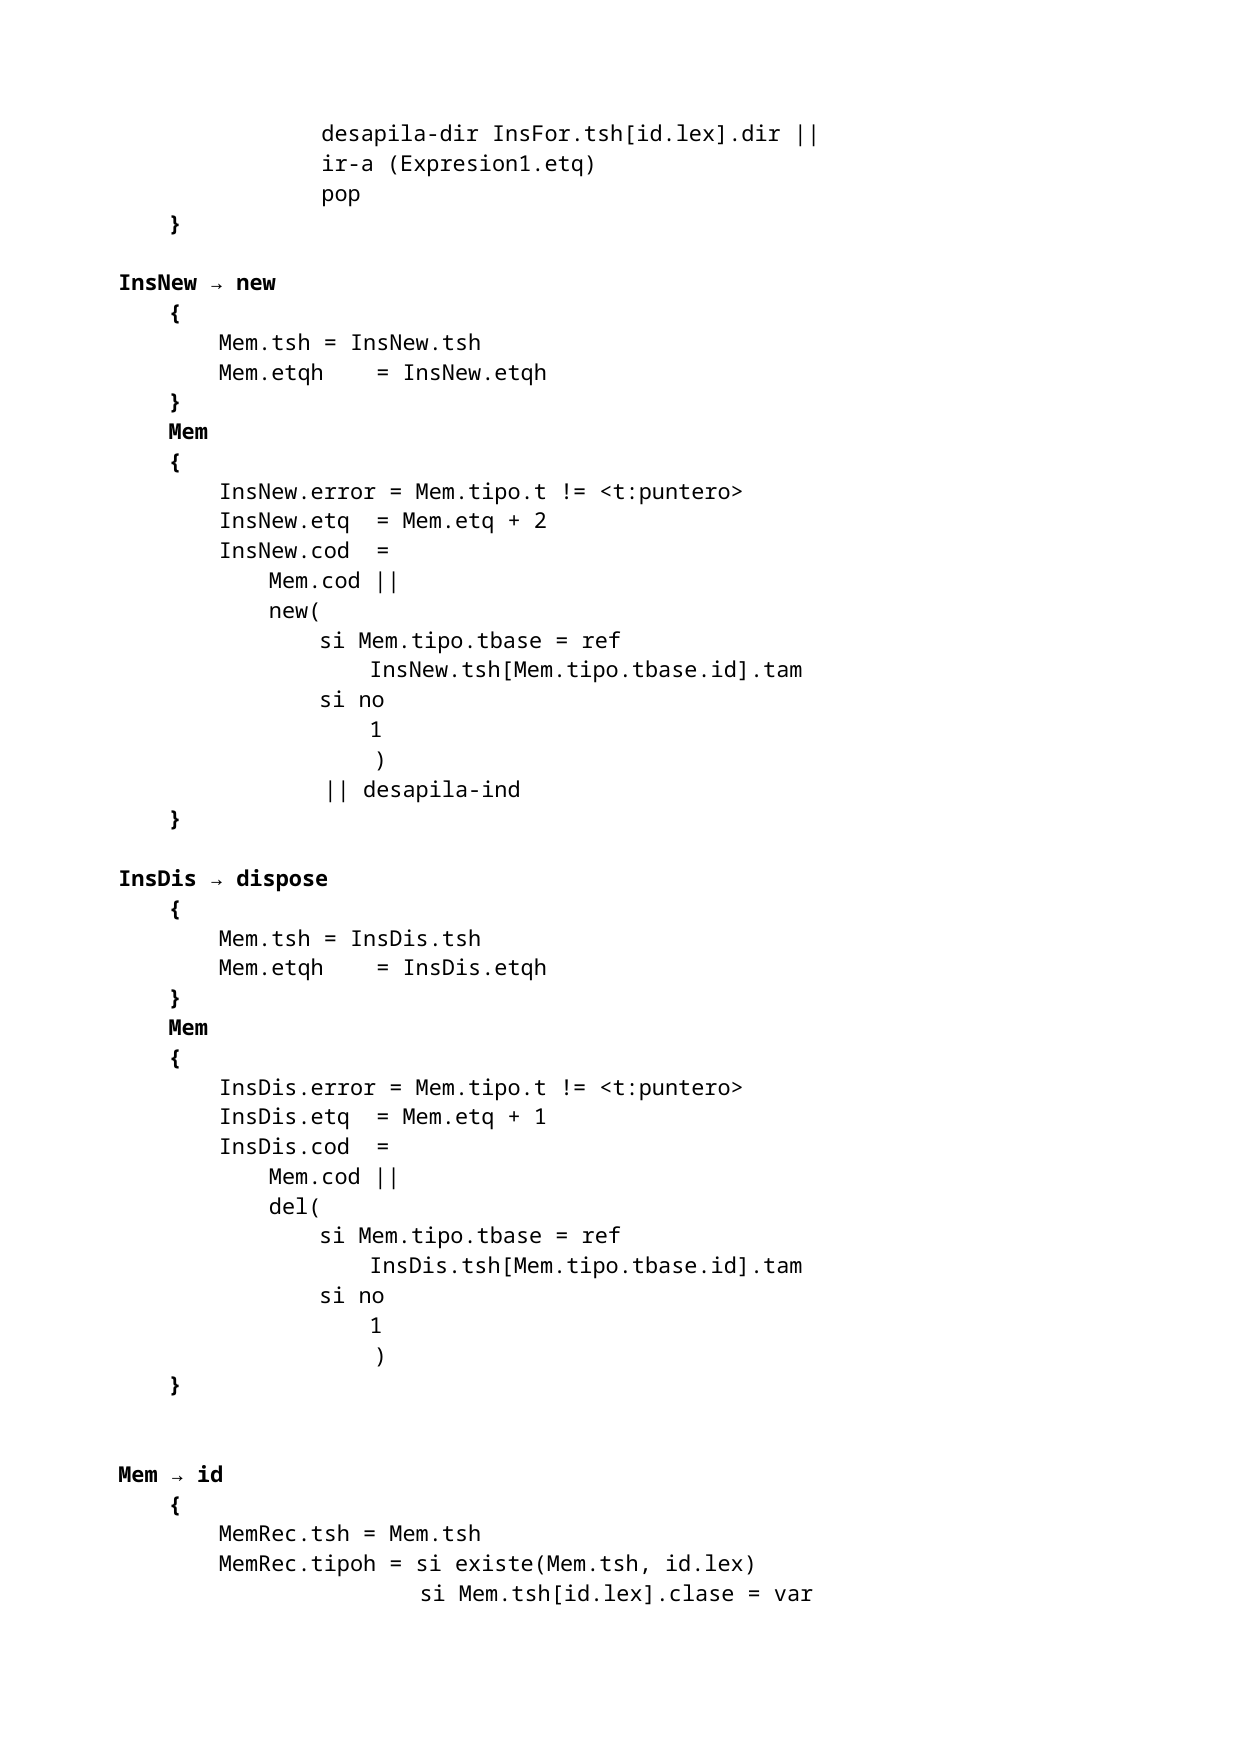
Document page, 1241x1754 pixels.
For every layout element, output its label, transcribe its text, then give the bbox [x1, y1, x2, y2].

text } [168, 982, 1122, 1012]
text ) [168, 744, 1122, 773]
text { [168, 297, 1122, 327]
text Mem [168, 416, 1122, 446]
text || desapila-ind [168, 773, 1122, 803]
text ) [168, 1339, 1122, 1369]
text si Mem.tsh[id.lex].clase = var [118, 1578, 1122, 1608]
text Mem [168, 1012, 1122, 1042]
text si no [168, 1280, 1122, 1310]
text si no [168, 684, 1122, 714]
text InsDis.error = Mem.tipo.t != <t:puntero> [168, 1071, 1122, 1101]
text 1 [168, 714, 1122, 744]
text } [168, 207, 1122, 237]
text si Mem.tipo.tbase = ref [168, 624, 1122, 654]
text Mem.cod || [168, 1161, 1122, 1191]
text } [168, 1369, 1122, 1399]
text MemRec.tipoh = si existe(Mem.tsh, id.lex) [118, 1548, 1122, 1578]
text pop [168, 178, 1122, 207]
text desapila-dir InsFor.tsh[id.lex].dir || [168, 118, 1122, 148]
text InsNew.tsh[Mem.tipo.tbase.id].tam [168, 654, 1122, 684]
text new( [168, 595, 1122, 624]
text Mem.cod || [168, 565, 1122, 595]
text InsNew.cod = [168, 535, 1122, 565]
text Mem.tsh = InsDis.tsh [168, 922, 1122, 952]
text InsDis.etq = Mem.etq + 1 [168, 1101, 1122, 1131]
text Mem.etqh = InsNew.etqh [168, 356, 1122, 386]
text } [168, 803, 1122, 833]
text 1 [168, 1310, 1122, 1339]
text si Mem.tipo.tbase = ref [168, 1220, 1122, 1250]
text InsNew → new [118, 267, 1122, 297]
text InsNew.etq = Mem.etq + 2 [168, 505, 1122, 535]
text Mem.etqh = InsDis.etqh [168, 952, 1122, 982]
text del( [168, 1191, 1122, 1220]
text Mem → id [118, 1459, 1122, 1488]
text { [168, 1488, 1122, 1518]
text { [168, 893, 1122, 922]
text { [168, 1042, 1122, 1071]
text InsDis.cod = [168, 1131, 1122, 1161]
text Mem.tsh = InsNew.tsh [168, 327, 1122, 356]
text InsDis.tsh[Mem.tipo.tbase.id].tam [168, 1250, 1122, 1280]
text InsDis → dispose [118, 863, 1122, 893]
text ir-a (Expresion1.etq) [168, 148, 1122, 178]
text MemRec.tsh = Mem.tsh [118, 1518, 1122, 1548]
text InsNew.error = Mem.tipo.t != <t:puntero> [168, 476, 1122, 505]
text { [168, 446, 1122, 476]
text } [168, 386, 1122, 416]
